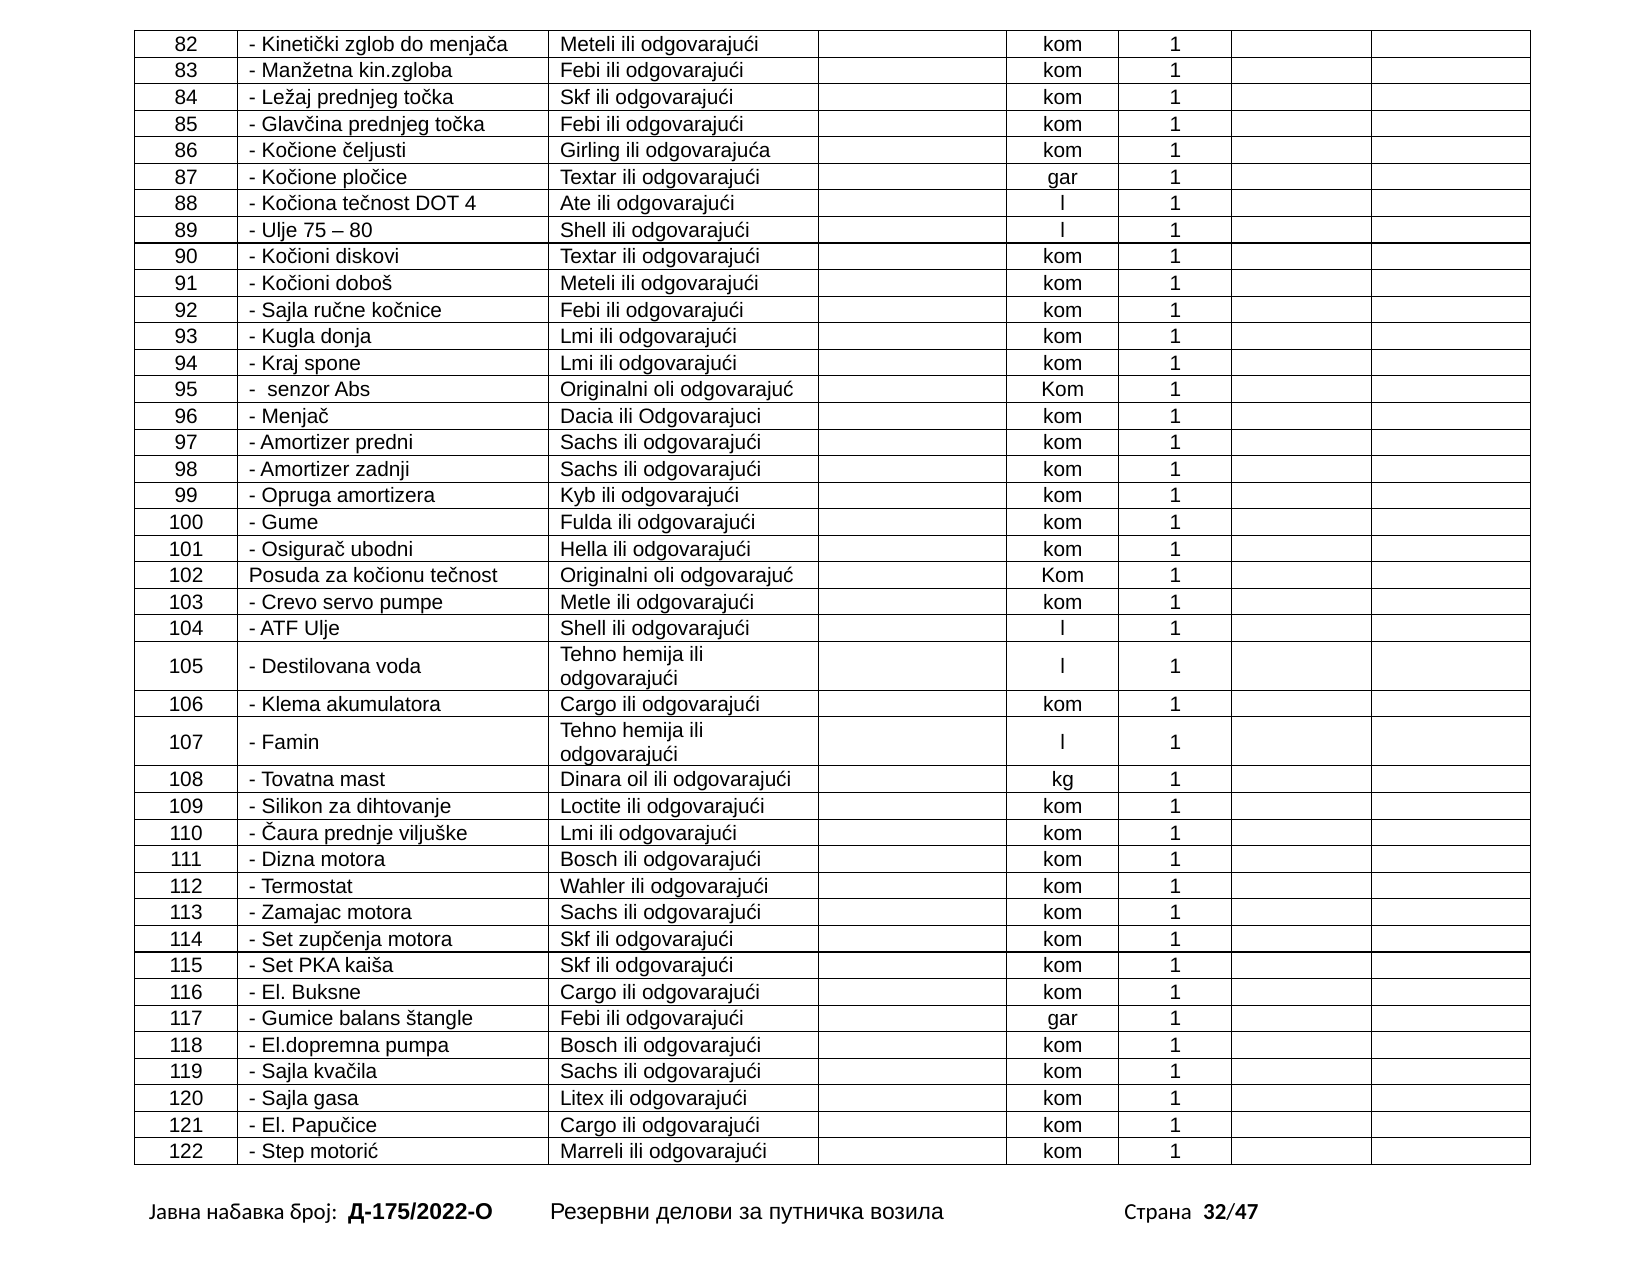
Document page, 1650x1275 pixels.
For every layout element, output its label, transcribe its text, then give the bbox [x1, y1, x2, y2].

table_cell 1 [1119, 953, 1231, 978]
table_cell 1 [1119, 456, 1231, 482]
table_cell 1 [1119, 536, 1231, 561]
table_cell 119 [135, 1059, 237, 1084]
table_cell [1372, 1059, 1530, 1084]
table_cell kom [1007, 793, 1118, 818]
table_cell [1372, 691, 1530, 716]
table_cell [1372, 1085, 1530, 1111]
table_cell kom [1007, 953, 1118, 978]
table_cell gar [1007, 164, 1118, 189]
table_cell [819, 589, 1006, 614]
table_cell 1 [1119, 111, 1231, 136]
table_cell [819, 190, 1006, 216]
table_cell kg [1007, 766, 1118, 792]
table_cell kom [1007, 323, 1118, 349]
table_cell [1232, 58, 1371, 83]
table_cell [819, 350, 1006, 375]
table_cell [819, 217, 1006, 242]
table_cell [819, 456, 1006, 482]
table_cell Wahler ili odgovarajući [549, 873, 818, 898]
table_cell Meteli ili odgovarajući [549, 270, 818, 296]
table_cell [1372, 456, 1530, 482]
table_cell 93 [135, 323, 237, 349]
table_cell Shell ili odgovarajući [549, 615, 818, 641]
table_cell Textar ili odgovarajući [549, 164, 818, 189]
table_cell Bosch ili odgovarajući [549, 846, 818, 872]
table_cell - Glavčina prednjeg točka [238, 111, 548, 136]
table_cell kom [1007, 350, 1118, 375]
table_cell - Sajla gasa [238, 1085, 548, 1111]
table_cell Bosch ili odgovarajući [549, 1032, 818, 1058]
table_cell [1372, 111, 1530, 136]
table_cell [819, 979, 1006, 1004]
table_cell 95 [135, 376, 237, 402]
table_cell [1372, 562, 1530, 588]
table_cell [1232, 1059, 1371, 1084]
table_cell [1232, 979, 1371, 1004]
table_cell Meteli ili odgovarajući [549, 31, 818, 57]
table_cell [819, 111, 1006, 136]
table_cell kom [1007, 137, 1118, 163]
table_cell [1372, 717, 1530, 765]
table_cell - Kraj spone [238, 350, 548, 375]
table_cell [1232, 536, 1371, 561]
table_cell [1232, 270, 1371, 296]
table_cell [1372, 430, 1530, 455]
table_cell [1232, 926, 1371, 951]
table_cell 103 [135, 589, 237, 614]
table_cell 1 [1119, 1059, 1231, 1084]
table_cell [819, 926, 1006, 951]
table_cell [1232, 111, 1371, 136]
table_cell [1232, 642, 1371, 690]
table_cell 1 [1119, 793, 1231, 818]
table_cell - Tovatna mast [238, 766, 548, 792]
table_cell Ate ili odgovarajući [549, 190, 818, 216]
table_cell Lmi ili odgovarajući [549, 350, 818, 375]
table_cell Lmi ili odgovarajući [549, 820, 818, 845]
table_cell - Amortizer zadnji [238, 456, 548, 482]
table_cell [1372, 642, 1530, 690]
table_cell Sachs ili odgovarajući [549, 430, 818, 455]
table_cell 1 [1119, 717, 1231, 765]
table_cell 92 [135, 297, 237, 322]
table_cell Cargo ili odgovarajući [549, 979, 818, 1004]
table_cell [819, 1138, 1006, 1164]
table_cell 1 [1119, 846, 1231, 872]
table_cell Cargo ili odgovarajući [549, 691, 818, 716]
table_cell [819, 691, 1006, 716]
table_cell 107 [135, 717, 237, 765]
table_cell 121 [135, 1112, 237, 1137]
table_cell 1 [1119, 899, 1231, 925]
table_cell [1372, 979, 1530, 1004]
table_cell Kom [1007, 562, 1118, 588]
table_cell Skf ili odgovarajući [549, 926, 818, 951]
table_cell [1372, 137, 1530, 163]
table_cell - El. Papučice [238, 1112, 548, 1137]
table_cell 1 [1119, 376, 1231, 402]
table_cell 1 [1119, 509, 1231, 535]
table_cell 90 [135, 244, 237, 269]
table_cell [819, 483, 1006, 508]
table_cell - Set PKA kaiša [238, 953, 548, 978]
table_cell [1232, 84, 1371, 110]
table_cell 99 [135, 483, 237, 508]
table_cell - Dizna motora [238, 846, 548, 872]
table_cell Sachs ili odgovarajući [549, 899, 818, 925]
table_cell [819, 430, 1006, 455]
table_cell [819, 846, 1006, 872]
table_cell 87 [135, 164, 237, 189]
table_cell 118 [135, 1032, 237, 1058]
table_cell kom [1007, 430, 1118, 455]
table_cell kom [1007, 58, 1118, 83]
table_cell - Kočioni diskovi [238, 244, 548, 269]
table_cell - Kugla donja [238, 323, 548, 349]
table_cell [1372, 873, 1530, 898]
table_cell [1372, 164, 1530, 189]
table_cell Kom [1007, 376, 1118, 402]
table_cell - Kočiona tečnost DOT 4 [238, 190, 548, 216]
table_cell 102 [135, 562, 237, 588]
table_cell [819, 244, 1006, 269]
table_cell [819, 615, 1006, 641]
table_cell [1372, 297, 1530, 322]
table_cell kom [1007, 873, 1118, 898]
table_cell [819, 31, 1006, 57]
table_cell 1 [1119, 84, 1231, 110]
table_cell [1232, 403, 1371, 428]
table_cell Cargo ili odgovarajući [549, 1112, 818, 1137]
table_cell Tehno hemija ili odgovarajući [549, 717, 818, 765]
table_cell [1372, 323, 1530, 349]
table_cell - Termostat [238, 873, 548, 898]
table_cell 111 [135, 846, 237, 872]
table_cell 85 [135, 111, 237, 136]
table_cell Febi ili odgovarajući [549, 111, 818, 136]
table_cell 1 [1119, 642, 1231, 690]
table_cell - Sajla ručne kočnice [238, 297, 548, 322]
table_cell [819, 1085, 1006, 1111]
table_cell [819, 376, 1006, 402]
table_cell [1372, 766, 1530, 792]
table_cell [1232, 1006, 1371, 1031]
table_cell [1232, 164, 1371, 189]
table_cell - Crevo servo pumpe [238, 589, 548, 614]
table_cell [1232, 456, 1371, 482]
table_cell [1232, 589, 1371, 614]
table_cell 1 [1119, 164, 1231, 189]
table_cell [1372, 1112, 1530, 1137]
table_cell [1232, 615, 1371, 641]
table_cell 116 [135, 979, 237, 1004]
table_cell [1372, 589, 1530, 614]
table_cell [819, 137, 1006, 163]
table_cell kom [1007, 244, 1118, 269]
table_cell 1 [1119, 1085, 1231, 1111]
table_cell - Gume [238, 509, 548, 535]
table_cell kom [1007, 456, 1118, 482]
table_cell kom [1007, 899, 1118, 925]
table_cell - Step motorić [238, 1138, 548, 1164]
table_cell [1372, 190, 1530, 216]
table_cell [819, 536, 1006, 561]
table_cell [819, 403, 1006, 428]
table_cell [1232, 297, 1371, 322]
table_cell - Zamajac motora [238, 899, 548, 925]
table_cell kom [1007, 820, 1118, 845]
table_cell [1232, 766, 1371, 792]
table_cell 1 [1119, 323, 1231, 349]
table_cell kom [1007, 1059, 1118, 1084]
table_cell [819, 323, 1006, 349]
table_cell 1 [1119, 217, 1231, 242]
table_cell [819, 1006, 1006, 1031]
table_cell Originalni oli odgovarajuć [549, 562, 818, 588]
table_cell - Menjač [238, 403, 548, 428]
table_cell gar [1007, 1006, 1118, 1031]
table_cell Shell ili odgovarajući [549, 217, 818, 242]
table_cell - El. Buksne [238, 979, 548, 1004]
table_cell [1232, 483, 1371, 508]
table_cell - Set zupčenja motora [238, 926, 548, 951]
table_cell [1372, 403, 1530, 428]
table_cell 110 [135, 820, 237, 845]
table_cell 1 [1119, 137, 1231, 163]
table_cell kom [1007, 509, 1118, 535]
table_cell kom [1007, 403, 1118, 428]
table_cell - Klema akumulatora [238, 691, 548, 716]
table_cell [1232, 717, 1371, 765]
table_cell [1232, 244, 1371, 269]
table_cell [1372, 899, 1530, 925]
table_cell kom [1007, 846, 1118, 872]
table_cell - El.dopremna pumpa [238, 1032, 548, 1058]
table_cell 96 [135, 403, 237, 428]
table_cell [1372, 350, 1530, 375]
table_cell 122 [135, 1138, 237, 1164]
table_cell - Ležaj prednjeg točka [238, 84, 548, 110]
table_cell 100 [135, 509, 237, 535]
table_cell [1372, 244, 1530, 269]
table_cell [1232, 376, 1371, 402]
table_cell 84 [135, 84, 237, 110]
table_cell [1232, 953, 1371, 978]
table_cell l [1007, 615, 1118, 641]
table_cell 101 [135, 536, 237, 561]
table_cell - senzor Abs [238, 376, 548, 402]
table_cell [1372, 84, 1530, 110]
table_cell kom [1007, 31, 1118, 57]
table_cell [1232, 323, 1371, 349]
table_cell 1 [1119, 244, 1231, 269]
table_cell - Kočione čeljusti [238, 137, 548, 163]
table_cell [1232, 820, 1371, 845]
table_cell [1372, 953, 1530, 978]
table_cell kom [1007, 1085, 1118, 1111]
table_cell 1 [1119, 190, 1231, 216]
table_cell Skf ili odgovarajući [549, 953, 818, 978]
table_cell Tehno hemija ili odgovarajući [549, 642, 818, 690]
table_cell [1232, 793, 1371, 818]
table_cell 1 [1119, 820, 1231, 845]
table_cell Skf ili odgovarajući [549, 84, 818, 110]
table_cell [819, 509, 1006, 535]
table_cell 82 [135, 31, 237, 57]
table_cell 1 [1119, 615, 1231, 641]
table_cell Loctite ili odgovarajući [549, 793, 818, 818]
table_cell Posuda za kočionu tečnost [238, 562, 548, 588]
table_cell - ATF Ulje [238, 615, 548, 641]
table_cell 120 [135, 1085, 237, 1111]
table_cell [819, 642, 1006, 690]
table_cell 109 [135, 793, 237, 818]
table_cell [1232, 1032, 1371, 1058]
table_cell 1 [1119, 483, 1231, 508]
table_cell [819, 766, 1006, 792]
table_cell 88 [135, 190, 237, 216]
table_cell 1 [1119, 297, 1231, 322]
table_cell [819, 899, 1006, 925]
table_cell Febi ili odgovarajući [549, 1006, 818, 1031]
table_cell l [1007, 217, 1118, 242]
table_cell [1372, 793, 1530, 818]
table_cell kom [1007, 297, 1118, 322]
table_cell 1 [1119, 31, 1231, 57]
table_cell [819, 793, 1006, 818]
table_cell kom [1007, 111, 1118, 136]
table_cell Febi ili odgovarajući [549, 58, 818, 83]
table_cell Dacia ili Odgovarajuci [549, 403, 818, 428]
table_cell [1232, 350, 1371, 375]
table_cell [1232, 691, 1371, 716]
table_cell 1 [1119, 873, 1231, 898]
table_cell Originalni oli odgovarajuć [549, 376, 818, 402]
table_cell [1372, 217, 1530, 242]
table_cell 97 [135, 430, 237, 455]
table_cell [1372, 31, 1530, 57]
table_cell - Manžetna kin.zgloba [238, 58, 548, 83]
table_cell 1 [1119, 1112, 1231, 1137]
table_cell - Čaura prednje viljuške [238, 820, 548, 845]
table_cell 1 [1119, 430, 1231, 455]
table_cell - Kinetički zglob do menjača [238, 31, 548, 57]
table_cell 1 [1119, 691, 1231, 716]
table_cell 1 [1119, 350, 1231, 375]
table_cell Dinara oil ili odgovarajući [549, 766, 818, 792]
table_cell [1372, 820, 1530, 845]
table_cell 108 [135, 766, 237, 792]
table_cell [1372, 376, 1530, 402]
table_cell - Kočioni doboš [238, 270, 548, 296]
table_cell [1232, 137, 1371, 163]
table_cell 112 [135, 873, 237, 898]
table_cell [1372, 846, 1530, 872]
table_cell 89 [135, 217, 237, 242]
table_cell [1372, 270, 1530, 296]
table_cell [819, 873, 1006, 898]
table_cell 1 [1119, 270, 1231, 296]
table_cell - Famin [238, 717, 548, 765]
table_cell 91 [135, 270, 237, 296]
table_cell [1232, 873, 1371, 898]
table_cell [1232, 562, 1371, 588]
table_cell [819, 297, 1006, 322]
table_cell 1 [1119, 766, 1231, 792]
table_cell 1 [1119, 979, 1231, 1004]
table_cell 83 [135, 58, 237, 83]
table_cell 1 [1119, 58, 1231, 83]
table_cell [1372, 509, 1530, 535]
table_cell - Silikon za dihtovanje [238, 793, 548, 818]
table_cell Textar ili odgovarajući [549, 244, 818, 269]
table_cell 113 [135, 899, 237, 925]
table_cell [1372, 483, 1530, 508]
table_cell [1232, 509, 1371, 535]
table_cell 106 [135, 691, 237, 716]
table_cell 1 [1119, 589, 1231, 614]
table_cell - Kočione pločice [238, 164, 548, 189]
table_cell Metle ili odgovarajući [549, 589, 818, 614]
table_cell [1232, 190, 1371, 216]
table_cell kom [1007, 1138, 1118, 1164]
table_cell 98 [135, 456, 237, 482]
table_cell 94 [135, 350, 237, 375]
table_cell [1372, 1006, 1530, 1031]
table_cell [1372, 1032, 1530, 1058]
table_cell 117 [135, 1006, 237, 1031]
table_cell kom [1007, 270, 1118, 296]
table_cell [819, 84, 1006, 110]
table_cell kom [1007, 691, 1118, 716]
table_cell [819, 164, 1006, 189]
table_cell Fulda ili odgovarajući [549, 509, 818, 535]
table_cell 104 [135, 615, 237, 641]
table_cell [1232, 1085, 1371, 1111]
table_cell l [1007, 642, 1118, 690]
table_cell Litex ili odgovarajući [549, 1085, 818, 1111]
table_cell kom [1007, 926, 1118, 951]
table_cell [819, 717, 1006, 765]
table_cell - Gumice balans štangle [238, 1006, 548, 1031]
table_cell Kyb ili odgovarajući [549, 483, 818, 508]
table_cell Hella ili odgovarajući [549, 536, 818, 561]
table_cell [819, 1112, 1006, 1137]
table_cell [1232, 1112, 1371, 1137]
table_cell kom [1007, 84, 1118, 110]
table_cell Marreli ili odgovarajući [549, 1138, 818, 1164]
table_cell 1 [1119, 1032, 1231, 1058]
table_cell [1232, 846, 1371, 872]
table_cell - Amortizer predni [238, 430, 548, 455]
table_cell [819, 1032, 1006, 1058]
table_cell 115 [135, 953, 237, 978]
table_cell 1 [1119, 562, 1231, 588]
table_cell [819, 1059, 1006, 1084]
table_cell - Destilovana voda [238, 642, 548, 690]
table_cell - Sajla kvačila [238, 1059, 548, 1084]
table_cell [1232, 31, 1371, 57]
table_cell [1372, 58, 1530, 83]
table_cell [1372, 615, 1530, 641]
table_cell [1232, 430, 1371, 455]
table_cell 1 [1119, 1006, 1231, 1031]
table_cell 114 [135, 926, 237, 951]
table_cell [819, 820, 1006, 845]
table_cell [819, 58, 1006, 83]
table_cell kom [1007, 1112, 1118, 1137]
table_cell 86 [135, 137, 237, 163]
table_cell l [1007, 717, 1118, 765]
table_cell - Ulje 75 – 80 [238, 217, 548, 242]
table_cell [1232, 1138, 1371, 1164]
table_cell 1 [1119, 1138, 1231, 1164]
table_cell Lmi ili odgovarajući [549, 323, 818, 349]
table_cell Sachs ili odgovarajući [549, 456, 818, 482]
table_cell [1372, 926, 1530, 951]
table_cell [819, 953, 1006, 978]
table_cell kom [1007, 536, 1118, 561]
table_cell - Osigurač ubodni [238, 536, 548, 561]
table_cell Febi ili odgovarajući [549, 297, 818, 322]
table_cell kom [1007, 1032, 1118, 1058]
table_cell kom [1007, 589, 1118, 614]
table_cell l [1007, 190, 1118, 216]
table_cell [1372, 536, 1530, 561]
table_cell - Opruga amortizera [238, 483, 548, 508]
table_cell kom [1007, 483, 1118, 508]
table_cell [819, 270, 1006, 296]
table_cell 105 [135, 642, 237, 690]
table_cell 1 [1119, 926, 1231, 951]
table_cell [819, 562, 1006, 588]
table_cell kom [1007, 979, 1118, 1004]
table_cell Sachs ili odgovarajući [549, 1059, 818, 1084]
table_cell [1372, 1138, 1530, 1164]
table_cell Girling ili odgovarajuća [549, 137, 818, 163]
table_cell 1 [1119, 403, 1231, 428]
table_cell [1232, 217, 1371, 242]
table_cell [1232, 899, 1371, 925]
